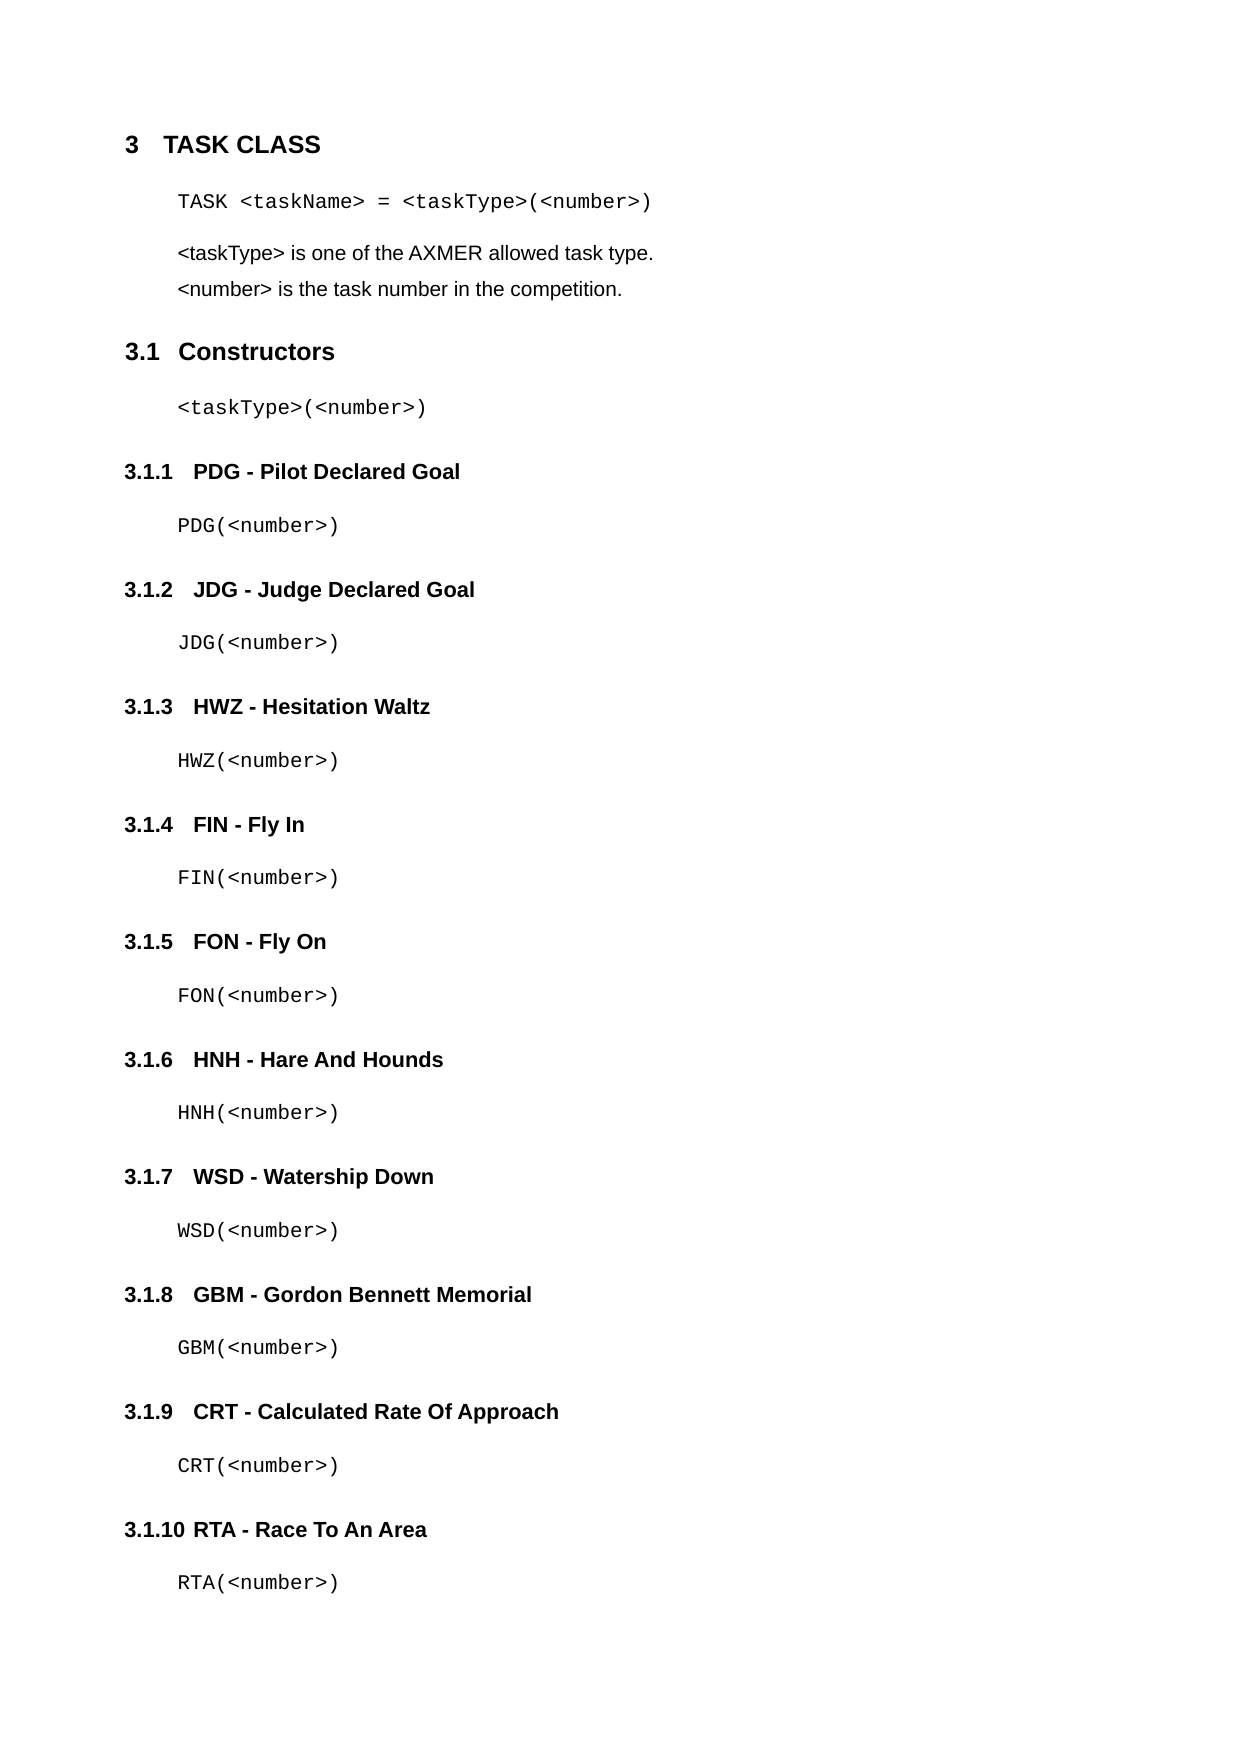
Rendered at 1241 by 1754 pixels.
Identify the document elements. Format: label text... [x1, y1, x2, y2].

subtitle GBM - Gordon Bennett Memorial [118, 1282, 1122, 1307]
text PDG(<number>) [177, 515, 1063, 538]
text WSD(<number>) [177, 1220, 1063, 1243]
text RTA(<number>) [177, 1572, 1063, 1596]
subtitle JDG - Judge Declared Goal [118, 577, 1122, 602]
subtitle FON - Fly On [118, 929, 1122, 954]
subtitle HNH - Hare And Hounds [118, 1047, 1122, 1072]
text HNH(<number>) [177, 1102, 1063, 1126]
subtitle Constructors [118, 336, 1122, 365]
subtitle CRT - Calculated Rate Of Approach [118, 1399, 1122, 1424]
text HWZ(<number>) [177, 750, 1063, 773]
text CRT(<number>) [177, 1455, 1063, 1478]
subtitle PDG - Pilot Declared Goal [118, 459, 1122, 484]
text JDG(<number>) [177, 632, 1063, 656]
subtitle WSD - Watership Down [118, 1164, 1122, 1189]
text FIN(<number>) [177, 867, 1063, 891]
text TASK <taskName> = <taskType>(<number>) [177, 191, 1063, 214]
list <taskType> is one of the AXMER allowed task type. [177, 241, 1122, 265]
text <taskType>(<number>) [177, 397, 1063, 421]
subtitle FIN - Fly In [118, 812, 1122, 837]
subtitle RTA - Race To An Area [118, 1517, 1122, 1542]
text FON(<number>) [177, 985, 1063, 1008]
subtitle TASK class [118, 130, 1122, 159]
subtitle HWZ - Hesitation Waltz [118, 694, 1122, 719]
list <number> is the task number in the competition. [177, 277, 1122, 301]
text GBM(<number>) [177, 1337, 1063, 1361]
